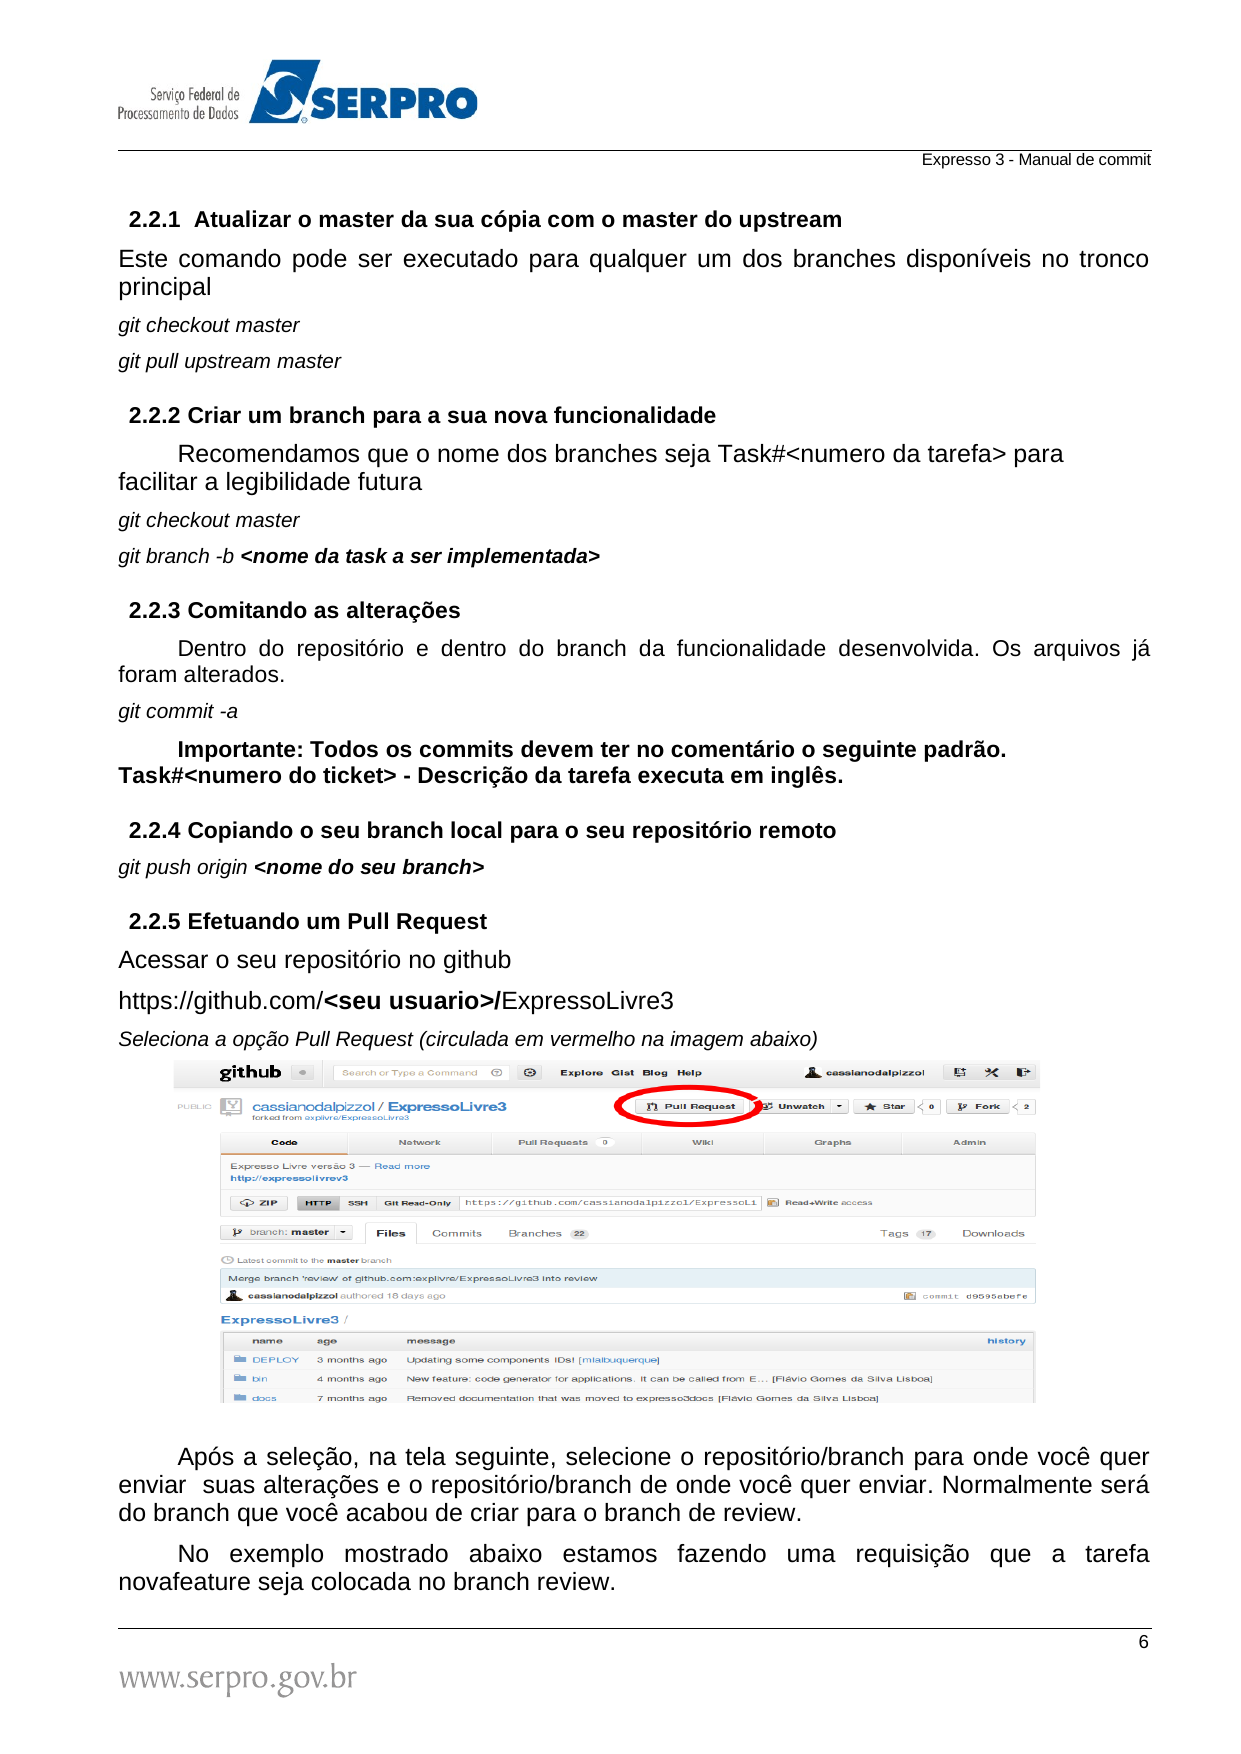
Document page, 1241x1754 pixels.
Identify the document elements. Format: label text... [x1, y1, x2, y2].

text Acessar o seu repositório no github [118, 946, 1152, 974]
subtitle Comitando as alterações [118, 597, 1152, 623]
text https://github.com/<seu usuario>/ExpressoLivre3 [118, 987, 1152, 1015]
text Importante: Todos os commits devem ter no comentário o seguinte padrão. Task#<numero do ticket> - Descrição da tarefa executa em inglês. [118, 736, 1152, 788]
subtitle Copiando o seu branch local para o seu repositório remoto [118, 817, 1152, 843]
text Seleciona a opção Pull Request (circulada em vermelho na imagem abaixo) [118, 1027, 1152, 1051]
picture [118, 59, 478, 124]
text git pull upstream master [118, 349, 1152, 373]
text Recomendamos que o nome dos branches seja Task#<numero da tarefa> para facilitar a legibilidade futura [118, 440, 1152, 496]
text git checkout master [118, 508, 1152, 532]
text Após a seleção, na tela seguinte, selecione o repositório/branch para onde você quer enviar suas alterações e o repositório/branch de onde você quer enviar. Normalmente será do branch que você acabou de criar para o branch de review. [118, 1443, 1152, 1527]
picture [173, 1060, 1041, 1403]
subtitle Criar um branch para a sua nova funcionalidade [118, 402, 1152, 428]
text git commit -a [118, 700, 1152, 723]
subtitle Efetuando um Pull Request [118, 908, 1152, 934]
text Dentro do repositório e dentro do branch da funcionalidade desenvolvida. Os arquivos já foram alterados. [118, 635, 1152, 687]
text git checkout master [118, 313, 1152, 337]
text git push origin <nome do seu branch> [118, 855, 1152, 879]
text git branch -b <nome da task a ser implementada> [118, 544, 1152, 568]
text No exemplo mostrado abaixo estamos fazendo uma requisição que a tarefa novafeature seja colocada no branch review. [118, 1540, 1152, 1596]
text Este comando pode ser executado para qualquer um dos branches disponíveis no tronco principal [118, 244, 1152, 301]
subtitle Atualizar o master da sua cópia com o master do upstream [118, 207, 1152, 233]
